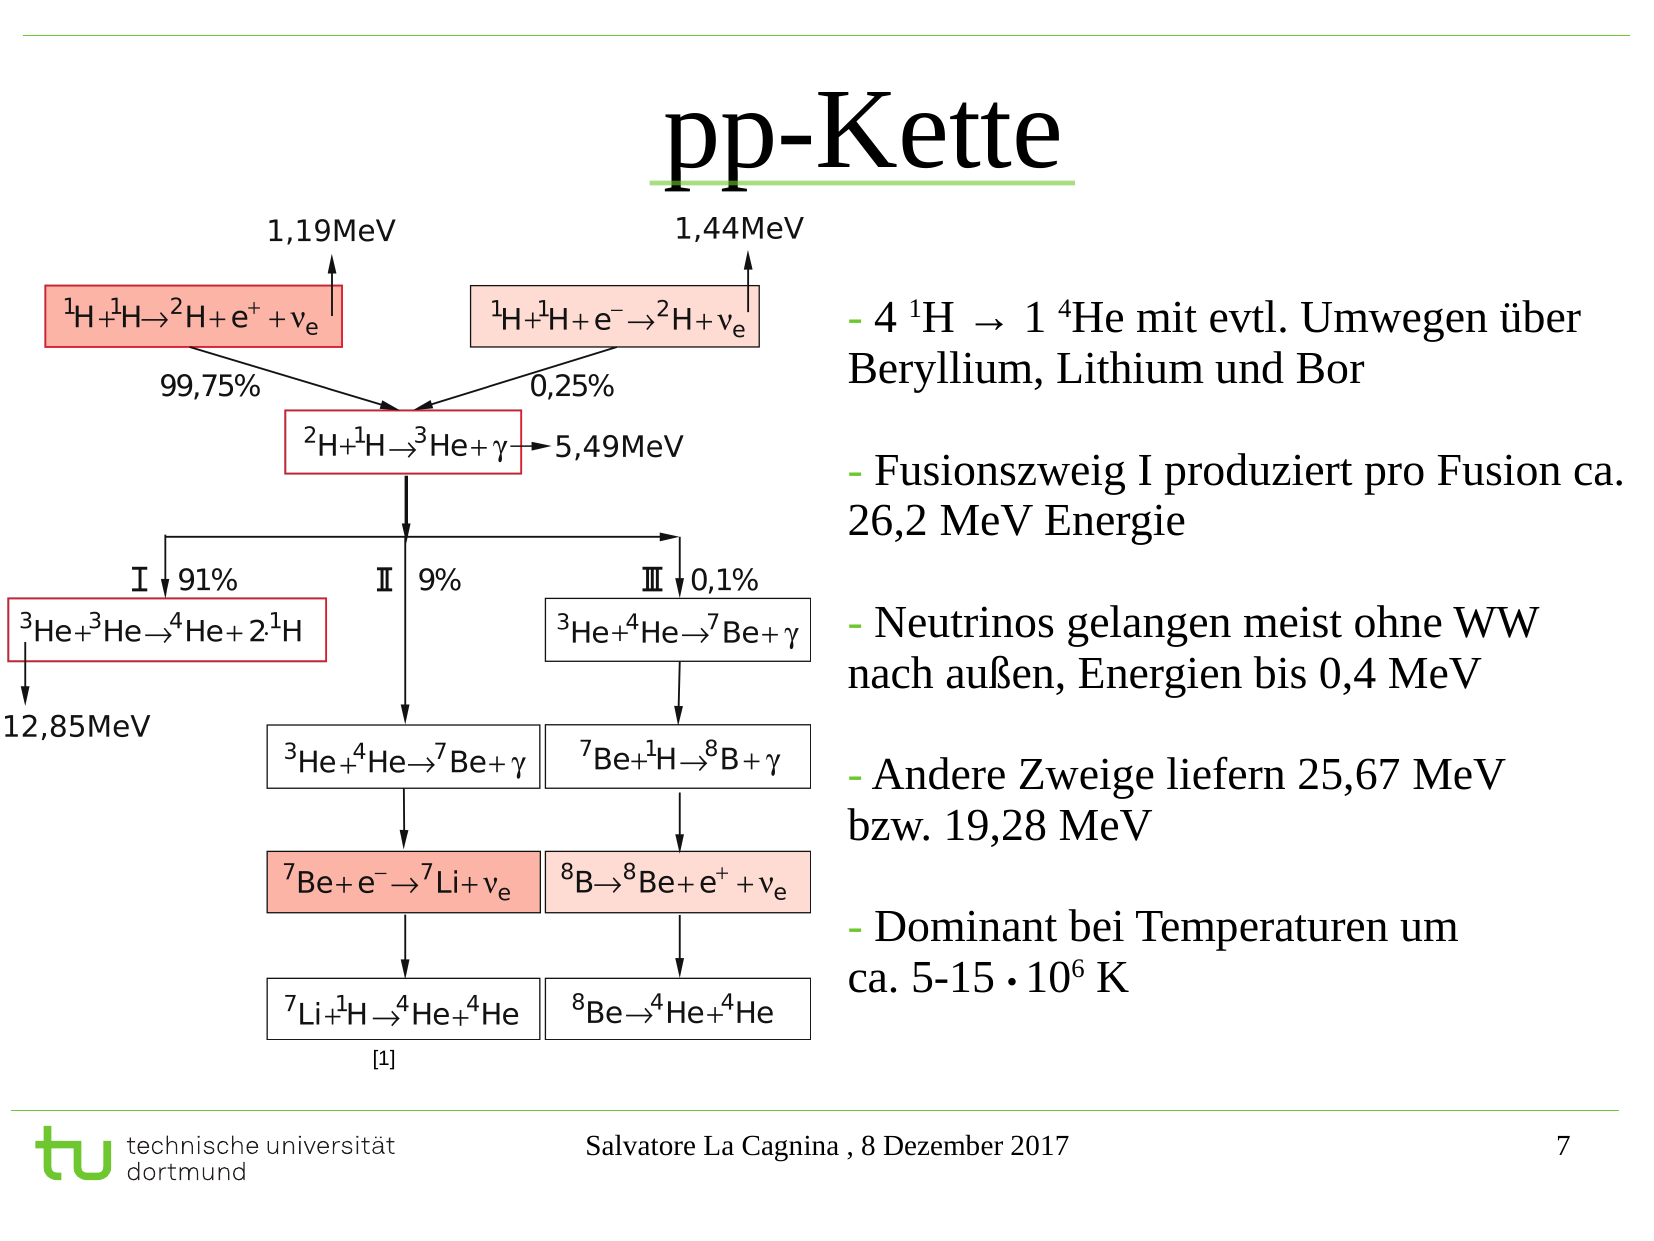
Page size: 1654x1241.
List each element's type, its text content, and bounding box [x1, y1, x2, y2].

chart [35, 1125, 461, 1241]
title pp-Kette [82, 25, 1571, 233]
text_box - 4 1H → 1 4He mit evtl. Umwegen über Beryllium, Lithium und Bor - Fusionszweig I produziert pro Fusion ca. 26,2 MeV Energie - Neutrinos gelangen meist ohne WW nach außen, Energien bis 0,4 MeV - Andere Zweige liefern 25,67 MeV bzw. 19,28 MeV - Dominant bei Temperaturen um ca. 5-15 • 106 K [832, 284, 1642, 1163]
text_box [1] [242, 1040, 526, 1205]
picture [5, 217, 811, 1040]
